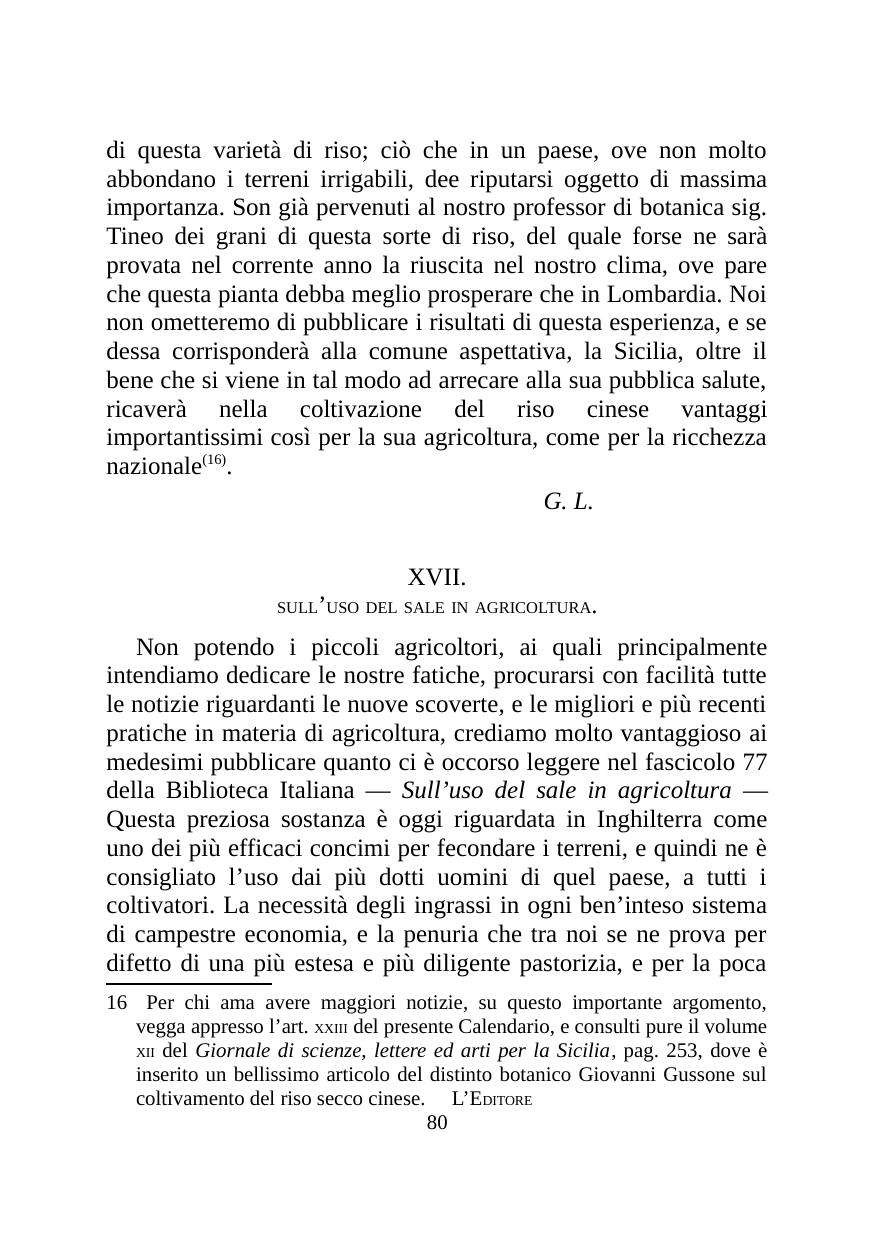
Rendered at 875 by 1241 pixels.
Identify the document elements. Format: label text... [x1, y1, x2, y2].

text Per chi ama avere maggiori notizie, su questo importante argomento, vegga appresso l’art. xxiii del presente Calendario, e consulti pure il volume xii del Giornale di scienze, lettere ed arti per la Sicilia, pag. 253, dove è inserito un bellissimo articolo del distinto botanico Giovanni Gussone sul coltivamento del riso secco cinese. L’Editore [106, 989, 768, 1110]
text di questa varietà di riso; ciò che in un paese, ove non molto abbondano i terreni irrigabili, dee riputarsi oggetto di massima importanza. Son già pervenuti al nostro professor di botanica sig. Tineo dei grani di questa sorte di riso, del quale forse ne sarà provata nel corrente anno la riuscita nel nostro clima, ove pare che questa pianta debba meglio prosperare che in Lombardia. Noi non ometteremo di pubblicare i risultati di questa esperienza, e se dessa corrisponderà alla comune aspettativa, la Sicilia, oltre il bene che si viene in tal modo ad arrecare alla sua pubblica salute, ricaverà nella coltivazione del riso cinese vantaggi importantissimi così per la sua agricoltura, come per la ricchezza nazionale(). [106, 135, 768, 480]
subtitle XVII. sull’uso del sale in agricoltura. [106, 562, 768, 619]
text Non potendo i piccoli agricoltori, ai quali principalmente intendiamo dedicare le nostre fatiche, procurarsi con facilità tutte le notizie riguardanti le nuove scoverte, e le migliori e più recenti pratiche in materia di agricoltura, crediamo molto vantaggioso ai medesimi pubblicare quanto ci è occorso leggere nel fascicolo 77 della Biblioteca Italiana — Sull’uso del sale in agricoltura — Questa preziosa sostanza è oggi riguardata in Inghilterra come uno dei più efficaci concimi per fecondare i terreni, e quindi ne è consigliato l’uso dai più dotti uomini di quel paese, a tutti i coltivatori. La necessità degli ingrassi in ogni ben’inteso sistema di campestre economia, e la penuria che tra noi se ne prova per difetto di una più estesa e più diligente pastorizia, e per la poca [106, 632, 768, 977]
text G. L. [372, 486, 768, 515]
